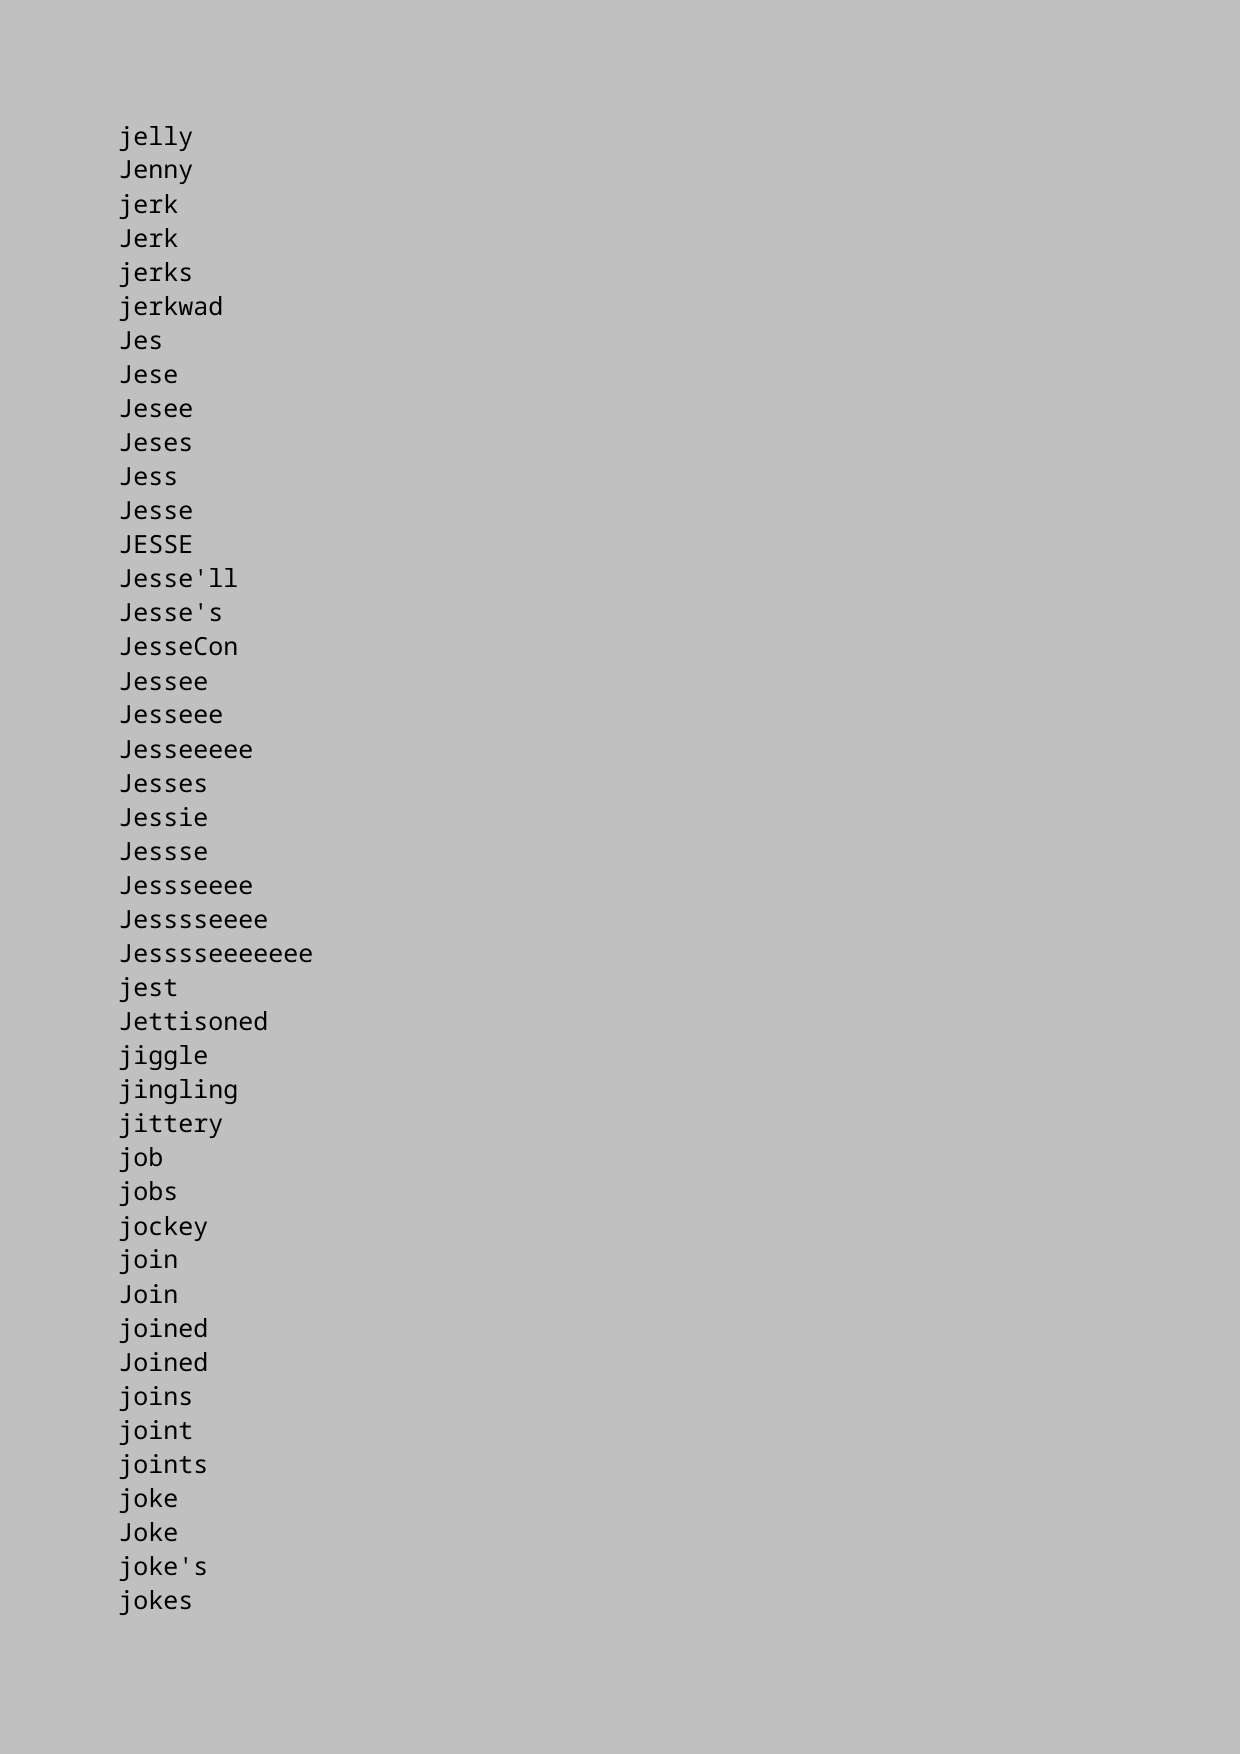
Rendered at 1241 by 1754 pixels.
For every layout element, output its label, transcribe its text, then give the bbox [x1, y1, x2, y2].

text JESSE [118, 527, 1122, 561]
text Join [118, 1276, 1122, 1310]
text Jessse [118, 833, 1122, 867]
text Jettisoned [118, 1004, 1122, 1038]
text job [118, 1140, 1122, 1174]
text jingling [118, 1072, 1122, 1106]
text Joke [118, 1515, 1122, 1549]
text Jese [118, 357, 1122, 391]
text Jesses [118, 765, 1122, 799]
text joined [118, 1310, 1122, 1344]
text jobs [118, 1174, 1122, 1208]
text jerk [118, 186, 1122, 220]
text Jesse's [118, 595, 1122, 629]
text Jesssseeee [118, 902, 1122, 936]
text jest [118, 970, 1122, 1004]
text Jerk [118, 220, 1122, 254]
text Jesssseeeeeee [118, 936, 1122, 970]
text jokes [118, 1583, 1122, 1617]
text join [118, 1242, 1122, 1276]
text jerkwad [118, 288, 1122, 322]
text Jes [118, 322, 1122, 357]
text Jesee [118, 391, 1122, 425]
text jelly [118, 118, 1122, 152]
text Jessie [118, 799, 1122, 833]
text Jesse'll [118, 561, 1122, 595]
text Jessee [118, 663, 1122, 697]
text joke's [118, 1549, 1122, 1583]
text jerks [118, 254, 1122, 288]
text Jesseeeee [118, 731, 1122, 765]
text Jesse [118, 493, 1122, 527]
text joins [118, 1378, 1122, 1412]
text joke [118, 1481, 1122, 1515]
text jiggle [118, 1038, 1122, 1072]
text jockey [118, 1208, 1122, 1242]
text joint [118, 1412, 1122, 1447]
text joints [118, 1447, 1122, 1481]
text jittery [118, 1106, 1122, 1140]
text Jeses [118, 425, 1122, 459]
text Jesseee [118, 697, 1122, 731]
text JesseCon [118, 629, 1122, 663]
text Jenny [118, 152, 1122, 186]
text Jessseeee [118, 867, 1122, 902]
text Jess [118, 459, 1122, 493]
text Joined [118, 1344, 1122, 1378]
